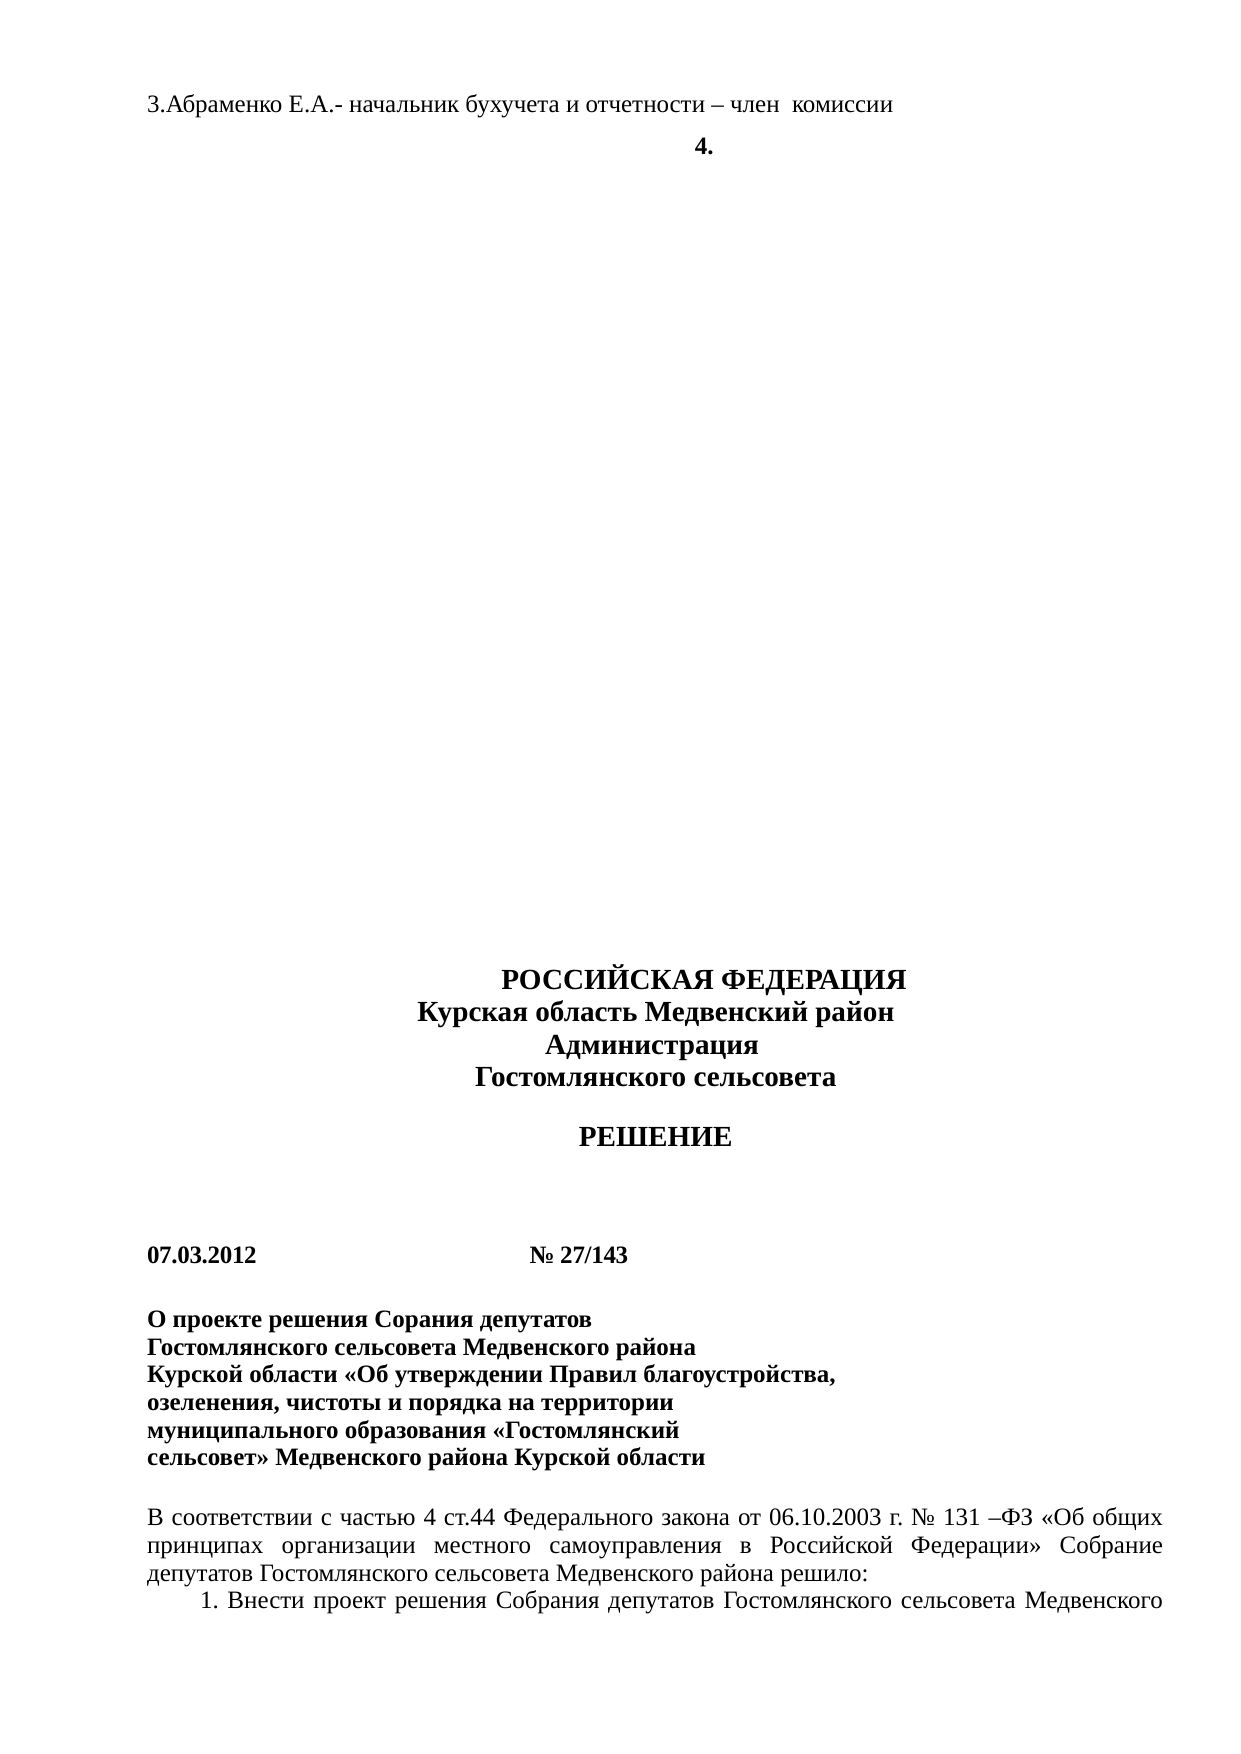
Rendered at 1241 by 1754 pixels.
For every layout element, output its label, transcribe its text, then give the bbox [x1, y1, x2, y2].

text муниципального образования «Гостомлянский [147, 1416, 1240, 1443]
list Абраменко Е.А.- начальник бухучета и отчетности – член комиссии [147, 91, 1164, 118]
text 07.03.2012 № 27/143 [147, 1229, 1094, 1273]
text сельсовет» Медвенского района Курской области [147, 1443, 1240, 1471]
text озеленения, чистоты и порядка на территории [147, 1388, 1240, 1416]
text Курская область Медвенский район [147, 996, 1164, 1028]
text Администрация [147, 1028, 1164, 1060]
text 1. Внести проект решения Собрания депутатов Гостомлянского сельсовета Медвенского [147, 1587, 1164, 1614]
text РОССИЙСКАЯ ФЕДЕРАЦИЯ [147, 963, 1240, 996]
text Гостомлянского сельсовета [147, 1060, 1164, 1093]
text РЕШЕНИЕ [147, 1120, 1164, 1153]
text В соответствии с частью 4 ст.44 Федерального закона от 06.10.2003 г. № 131 –ФЗ «Об общих принципах организации местного самоуправления в Российской Федерации» Собрание депутатов Гостомлянского сельсовета Медвенского района решило: [147, 1503, 1164, 1587]
text Курской области «Об утверждении Правил благоустройства, [147, 1360, 1240, 1388]
text Гостомлянского сельсовета Медвенского района [147, 1333, 1240, 1360]
text О проекте решения Сорания депутатов [147, 1305, 1240, 1333]
